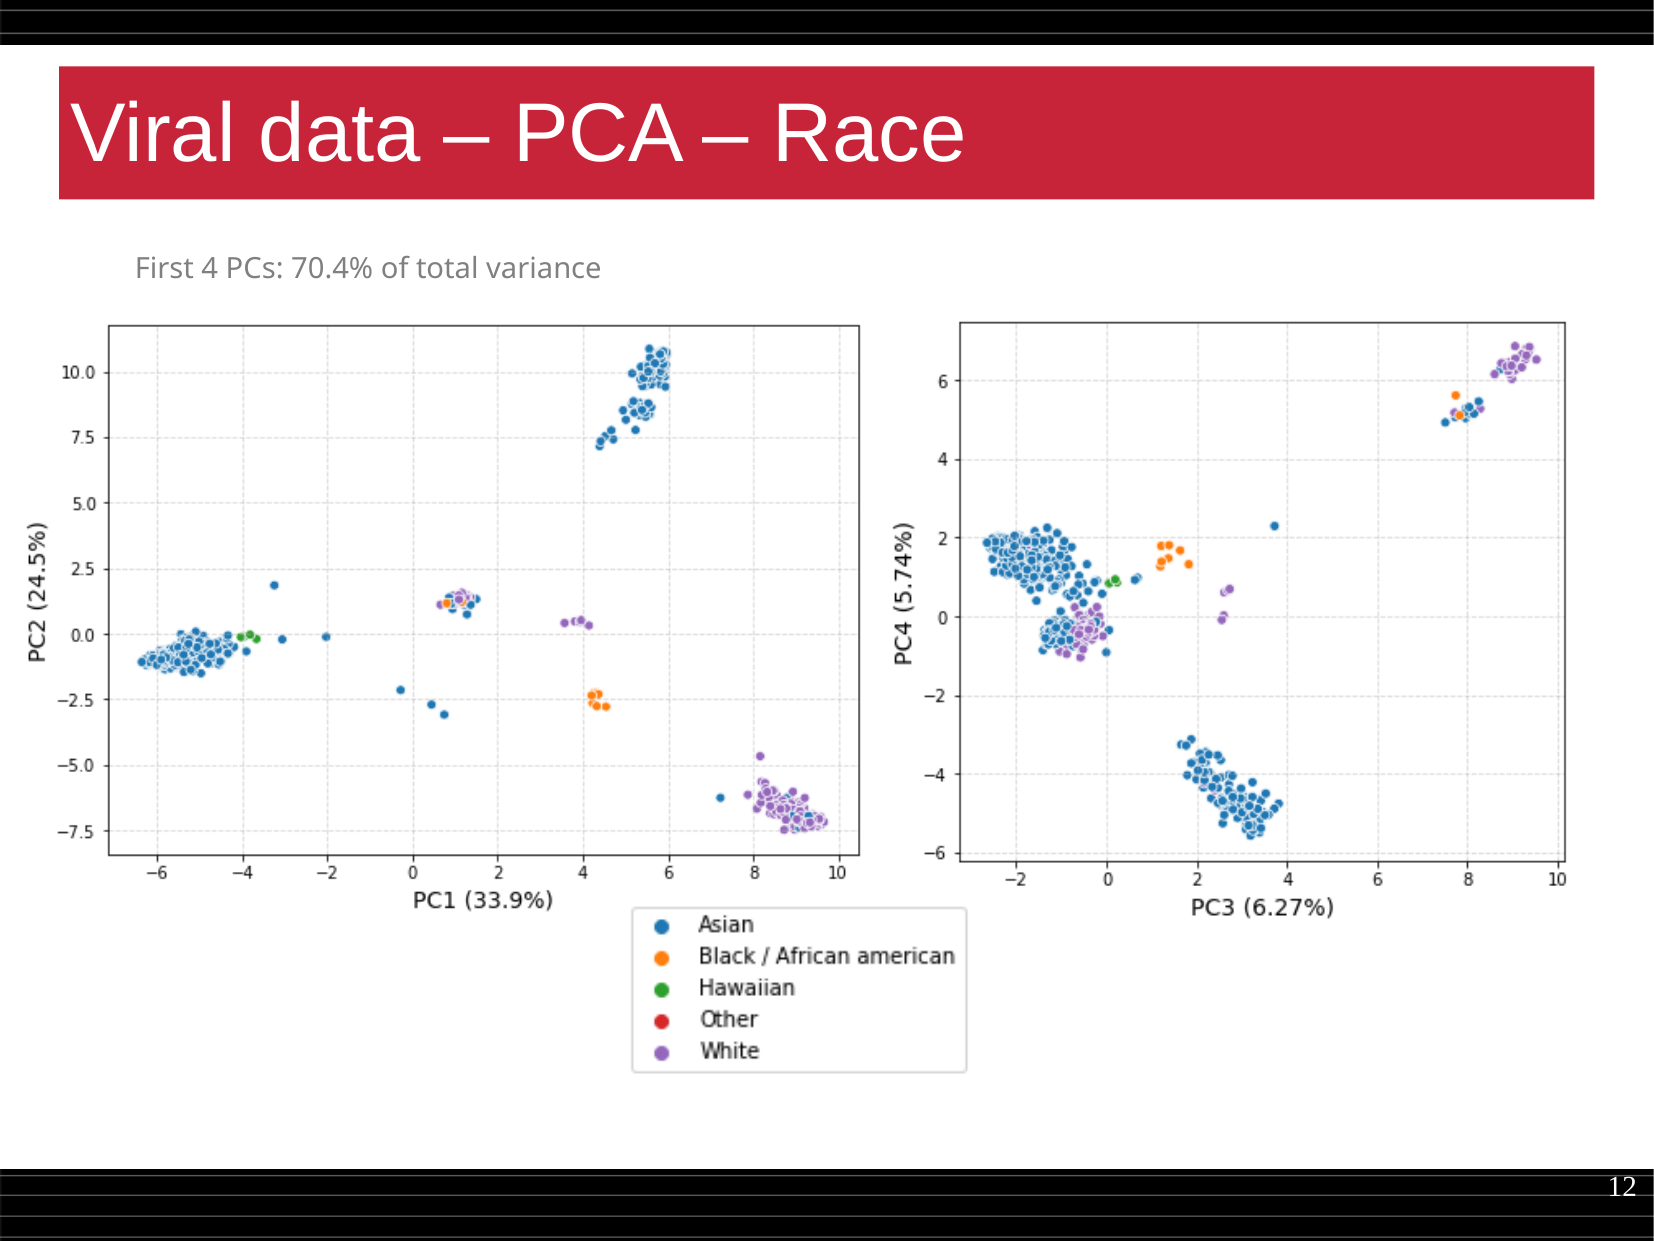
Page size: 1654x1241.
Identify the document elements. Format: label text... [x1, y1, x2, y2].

picture [16, 309, 1586, 1096]
text_box First 4 PCs: 70.4% of total variance [120, 240, 826, 324]
picture [0, 1169, 1654, 1241]
picture [0, 0, 1654, 45]
title Viral data – PCA – Race [59, 66, 1595, 200]
